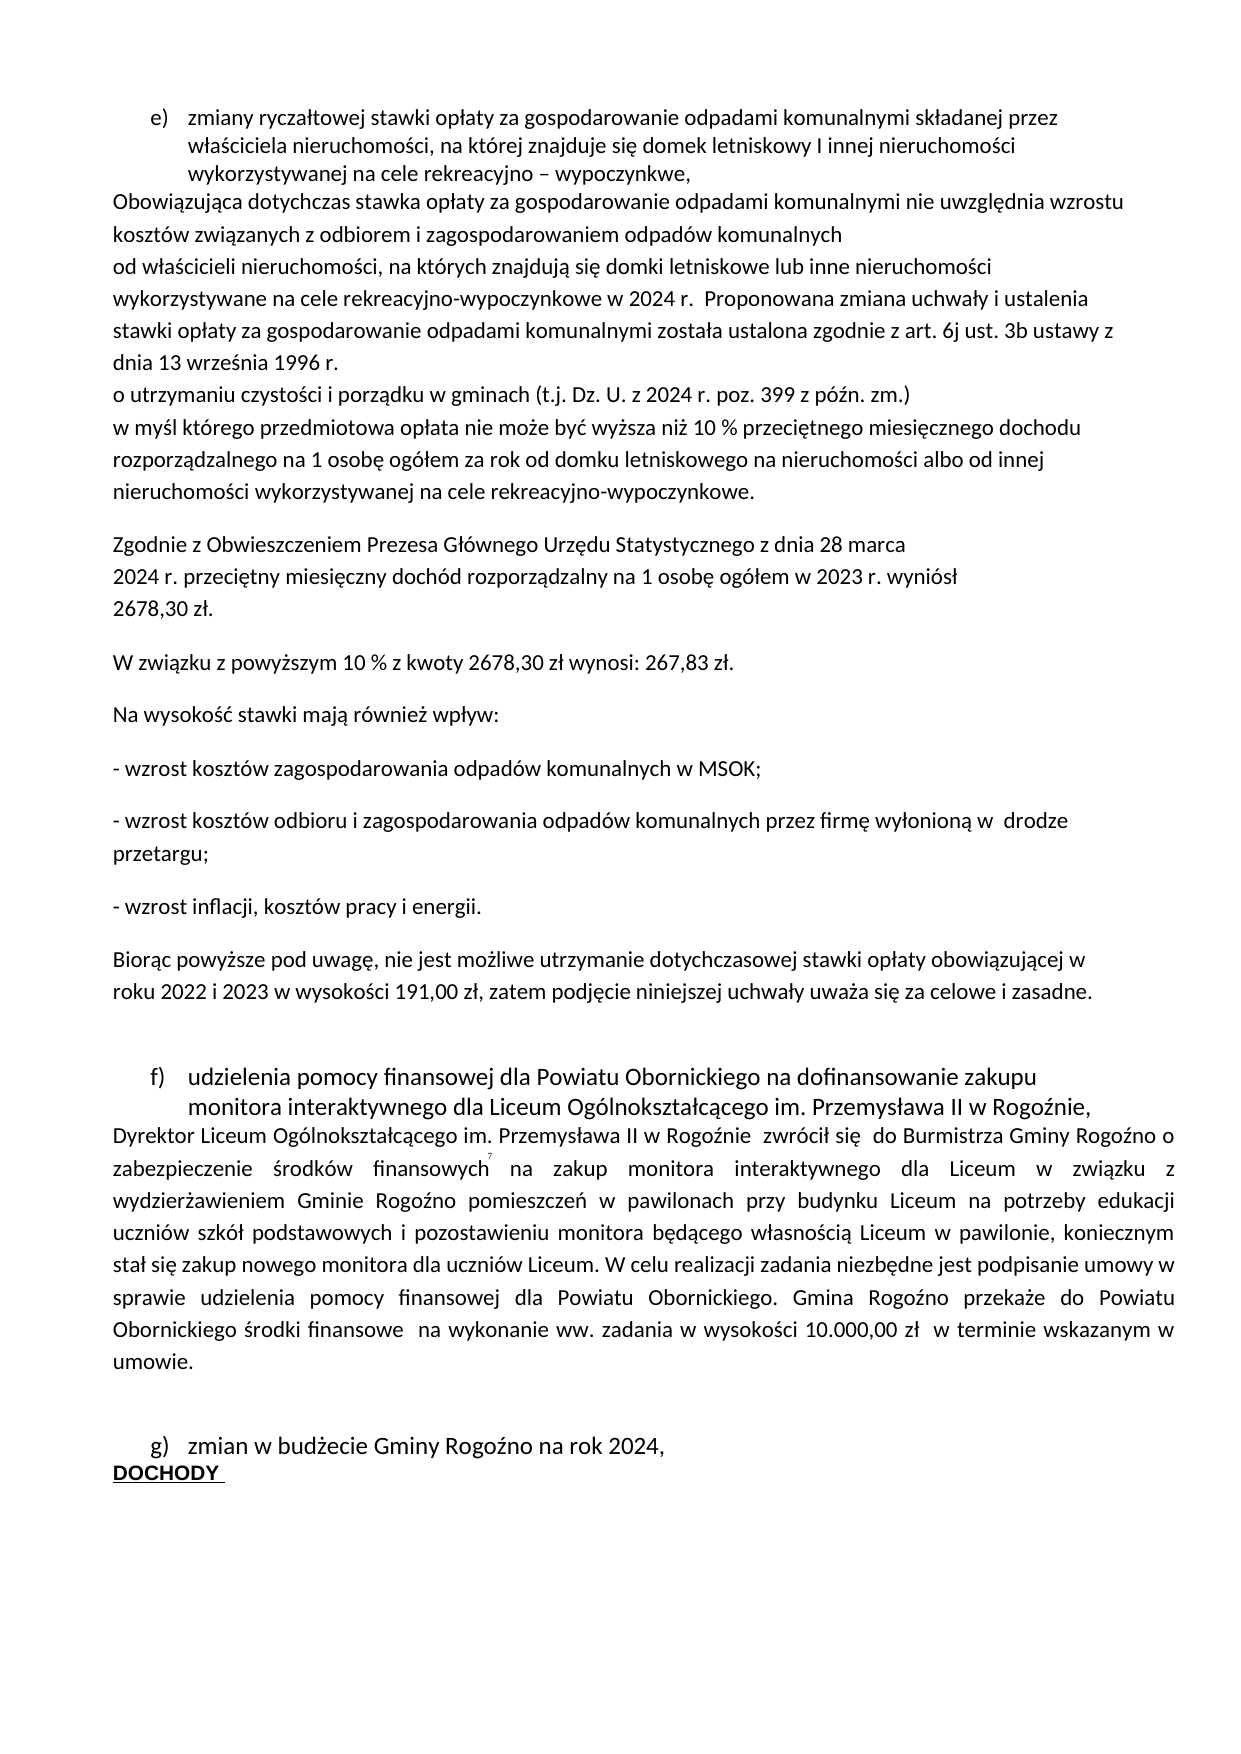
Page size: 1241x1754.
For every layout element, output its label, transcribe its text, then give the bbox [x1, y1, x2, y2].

text Na wysokość stawki mają również wpływ: [113, 701, 1128, 729]
text Dyrektor Liceum Ogólnokształcącego im. Przemysława II w Rogoźnie zwrócił się do Burmistrza Gminy Rogoźno o zabezpieczenie środków finansowych na zakup monitora interaktywnego dla Liceum w związku z wydzierżawieniem Gminie Rogoźno pomieszczeń w pawilonach przy budynku Liceum na potrzeby edukacji uczniów szkół podstawowych i pozostawieniu monitora będącego własnością Liceum w pawilonie, koniecznym stał się zakup nowego monitora dla uczniów Liceum. W celu realizacji zadania niezbędne jest podpisanie umowy w sprawie udzielenia pomocy finansowej dla Powiatu Obornickiego. Gmina Rogoźno przekaże do Powiatu Obornickiego środki finansowe na wykonanie ww. zadania w wysokości 10.000,00 zł w terminie wskazanym w umowie. [113, 1122, 1177, 1375]
text - wzrost kosztów zagospodarowania odpadów komunalnych w MSOK; [113, 754, 1128, 782]
text Obowiązująca dotychczas stawka opłaty za gospodarowanie odpadami komunalnymi nie uwzględnia wzrostu kosztów związanych z odbiorem i zagospodarowaniem odpadów komunalnych od właścicieli nieruchomości, na których znajdują się domki letniskowe lub inne nieruchomości wykorzystywane na cele rekreacyjno-wypoczynkowe w 2024 r. Proponowana zmiana uchwały i ustalenia stawki opłaty za gospodarowanie odpadami komunalnymi została ustalona zgodnie z art. 6j ust. 3b ustawy z dnia 13 września 1996 r. o utrzymaniu czystości i porządku w gminach (t.j. Dz. U. z 2024 r. poz. 399 z późn. zm.) w myśl którego przedmiotowa opłata nie może być wyższa niż 10 % przeciętnego miesięcznego dochodu rozporządzalnego na 1 osobę ogółem za rok od domku letniskowego na nieruchomości albo od innej nieruchomości wykorzystywanej na cele rekreacyjno-wypoczynkowe. [113, 187, 1128, 505]
text - wzrost inflacji, kosztów pracy i energii. [113, 892, 1128, 920]
text DOCHODY [113, 1461, 1128, 1485]
list udzielenia pomocy finansowej dla Powiatu Obornickiego na dofinansowanie zakupu monitora interaktywnego dla Liceum Ogólnokształcącego im. Przemysława II w Rogoźnie, [150, 1061, 1128, 1122]
text - wzrost kosztów odbioru i zagospodarowania odpadów komunalnych przez firmę wyłonioną w drodze przetargu; [113, 807, 1128, 867]
text Zgodnie z Obwieszczeniem Prezesa Głównego Urzędu Statystycznego z dnia 28 marca 2024 r. przeciętny miesięczny dochód rozporządzalny na 1 osobę ogółem w 2023 r. wyniósł 2678,30 zł. [113, 530, 1128, 623]
list zmiany ryczałtowej stawki opłaty za gospodarowanie odpadami komunalnymi składanej przez właściciela nieruchomości, na której znajduje się domek letniskowy I innej nieruchomości wykorzystywanej na cele rekreacyjno – wypoczynkwe, [150, 103, 1128, 187]
list zmian w budżecie Gminy Rogoźno na rok 2024, [150, 1431, 1128, 1461]
text Biorąc powyższe pod uwagę, nie jest możliwe utrzymanie dotychczasowej stawki opłaty obowiązującej w roku 2022 i 2023 w wysokości 191,00 zł, zatem podjęcie niniejszej uchwały uważa się za celowe i zasadne. [113, 945, 1128, 1005]
text W związku z powyższym 10 % z kwoty 2678,30 zł wynosi: 267,83 zł. [113, 648, 1128, 676]
